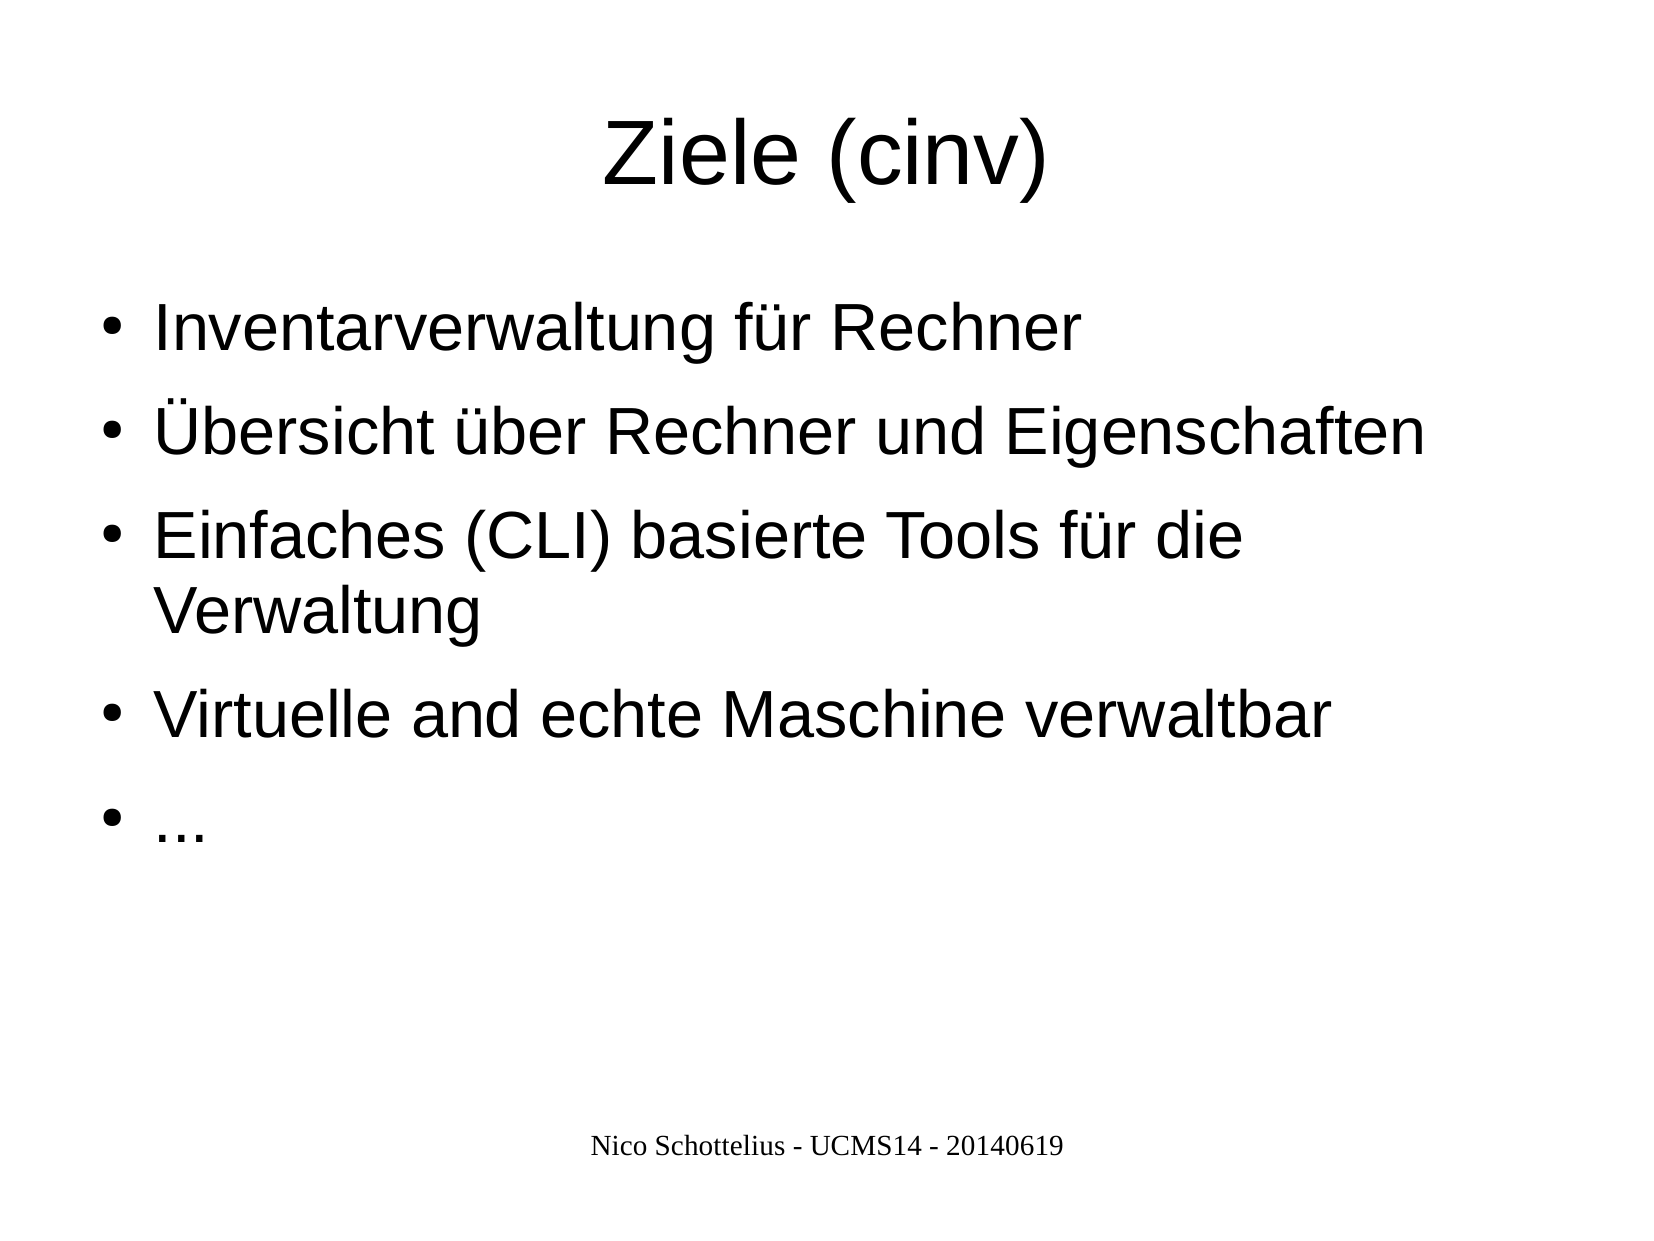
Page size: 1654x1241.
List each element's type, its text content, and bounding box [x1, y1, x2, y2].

list Inventarverwaltung für Rechner Übersicht über Rechner und Eigenschaften Einfaches (CLI) basierte Tools für die Verwaltung Virtuelle and echte Maschine verwaltbar ... [82, 290, 1538, 1010]
title Ziele (cinv) [82, 49, 1571, 257]
